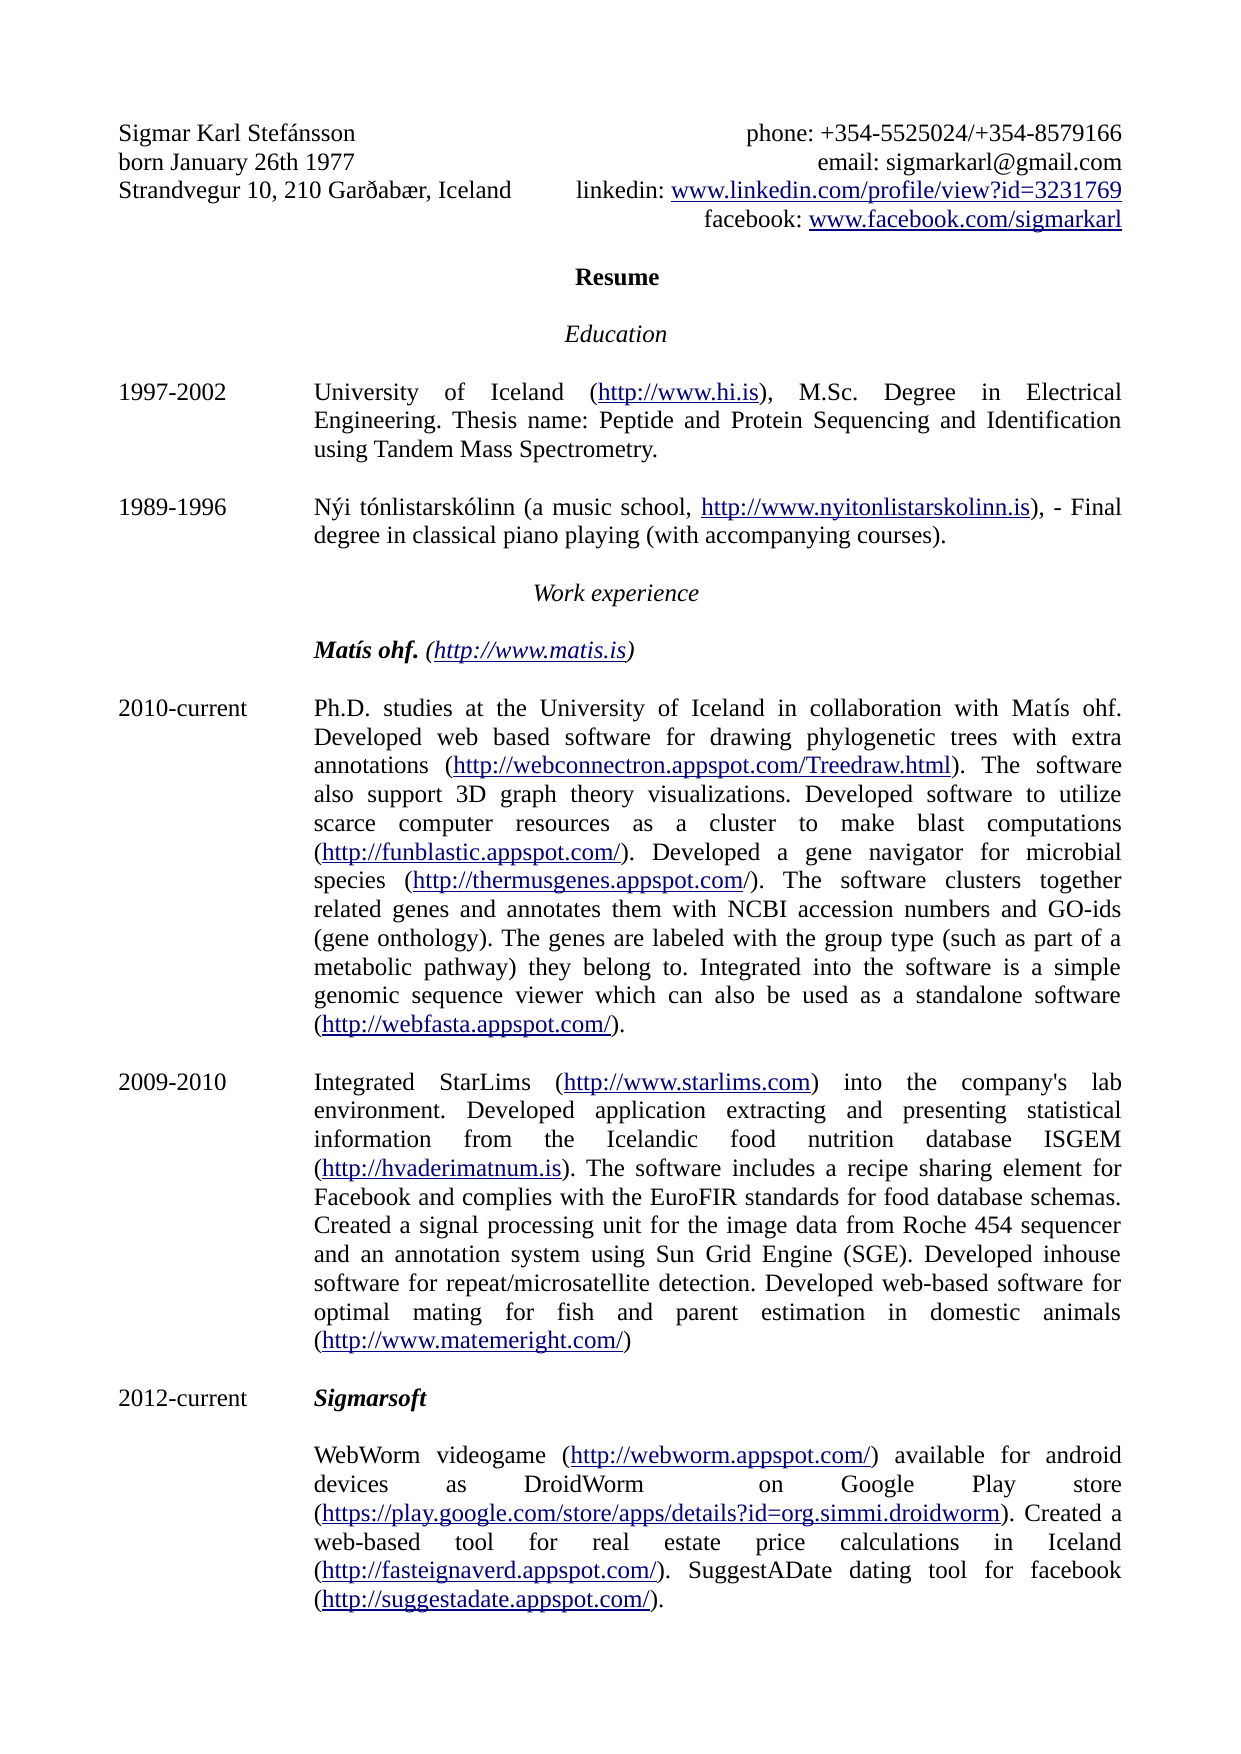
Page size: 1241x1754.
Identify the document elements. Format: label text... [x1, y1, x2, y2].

text Education [118, 319, 1122, 348]
text facebook: www.facebook.com/sigmarkarl [118, 204, 1122, 233]
text 1989-1996 Nýi tónlistarskólinn (a music school, http://www.nyitonlistarskolinn.is), - Final degree in classical piano playing (with accompanying courses). [118, 492, 1122, 549]
text Sigmar Karl Stefánsson phone: +354-5525024/+354-8579166 [118, 118, 1122, 147]
text Resume [118, 262, 1122, 291]
text born January 26th 1977 email: sigmarkarl@gmail.com [118, 147, 1122, 176]
text 2009-2010 Integrated StarLims (http://www.starlims.com) into the company's lab environment. Developed application extracting and presenting statistical information from the Icelandic food nutrition database ISGEM (http://hvaderimatnum.is). The software includes a recipe sharing element for Facebook and complies with the EuroFIR standards for food database schemas. Created a signal processing unit for the image data from Roche 454 sequencer and an annotation system using Sun Grid Engine (SGE). Developed inhouse software for repeat/microsatellite detection. Developed web-based software for optimal mating for fish and parent estimation in domestic animals (http://www.matemeright.com/) [118, 1067, 1122, 1354]
text Work experience [118, 578, 1122, 607]
text Strandvegur 10, 210 Garðabær, Iceland linkedin: www.linkedin.com/profile/view?id=3231769 [118, 176, 1122, 204]
text 2012-current Sigmarsoft [118, 1383, 1122, 1412]
text 2010-current Ph.D. studies at the University of Iceland in collaboration with Matís ohf. Developed web based software for drawing phylogenetic trees with extra annotations (http://webconnectron.appspot.com/Treedraw.html). The software also support 3D graph theory visualizations. Developed software to utilize scarce computer resources as a cluster to make blast computations (http://funblastic.appspot.com/). Developed a gene navigator for microbial species (http://thermusgenes.appspot.com/). The software clusters together related genes and annotates them with NCBI accession numbers and GO-ids (gene onthology). The genes are labeled with the group type (such as part of a metabolic pathway) they belong to. Integrated into the software is a simple genomic sequence viewer which can also be used as a standalone software (http://webfasta.appspot.com/). [118, 693, 1122, 1038]
text Matís ohf. (http://www.matis.is) [118, 636, 1122, 664]
text 1997-2002 University of Iceland (http://www.hi.is), M.Sc. Degree in Electrical Engineering. Thesis name: Peptide and Protein Sequencing and Identification using Tandem Mass Spectrometry. [118, 377, 1122, 463]
text WebWorm videogame (http://webworm.appspot.com/) available for android devices as DroidWorm on Google Play store (https://play.google.com/store/apps/details?id=org.simmi.droidworm). Created a web-based tool for real estate price calculations in Iceland (http://fasteignaverd.appspot.com/). SuggestADate dating tool for facebook (http://suggestadate.appspot.com/). [118, 1441, 1122, 1613]
